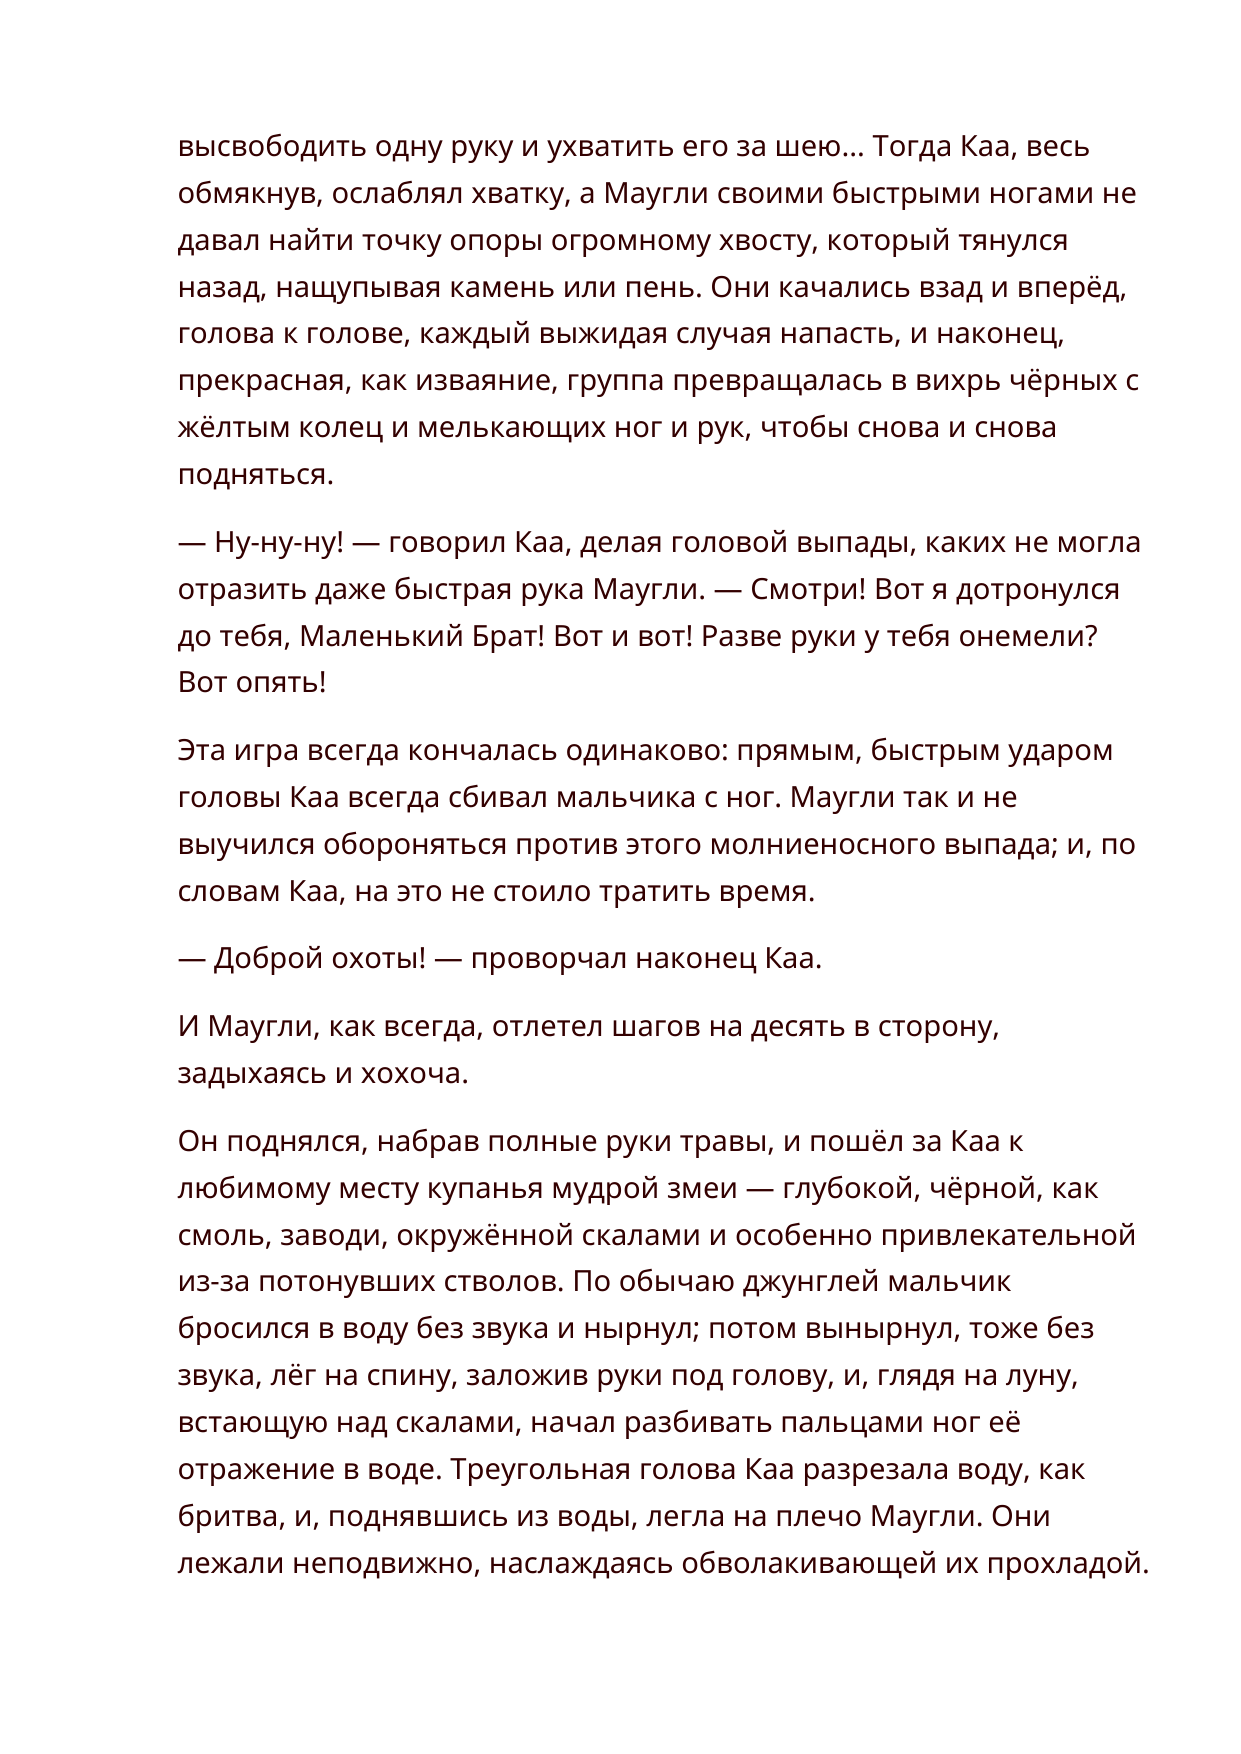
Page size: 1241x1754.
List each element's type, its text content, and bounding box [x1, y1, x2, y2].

text Он поднялся, набрав полные руки травы, и пошёл за Каа к любимому месту купанья мудрой змеи — глубокой, чёрной, как смоль, заводи, окружённой скалами и особенно привлекательной из-за потонувших стволов. По обычаю джунглей мальчик бросился в воду без звука и нырнул; потом вынырнул, тоже без звука, лёг на спину, заложив руки под голову, и, глядя на луну, встающую над скалами, начал разбивать пальцами ног её отражение в воде. Треугольная голова Каа разрезала воду, как бритва, и, поднявшись из воды, легла на плечо Маугли. Они лежали неподвижно, наслаждаясь обволакивающей их прохладой. [177, 1113, 1152, 1582]
text — Доброй охоты! — проворчал наконец Каа. [177, 931, 1152, 977]
text Эта игра всегда кончалась одинаково: прямым, быстрым ударом головы Каа всегда сбивал мальчика с ног. Маугли так и не выучился обороняться против этого молниеносного выпада; и, по словам Каа, на это не стоило тратить время. [177, 722, 1152, 910]
text И Маугли, как всегда, отлетел шагов на десять в сторону, задыхаясь и хохоча. [177, 998, 1152, 1092]
text — Ну-ну-ну! — говорил Каа, делая головой выпады, каких не могла отразить даже быстрая рука Маугли. — Смотри! Вот я дотронулся до тебя, Маленький Брат! Вот и вот! Разве руки у тебя онемели? Вот опять! [177, 514, 1152, 701]
text высвободить одну руку и ухватить его за шею... Тогда Каа, весь обмякнув, ослаблял хватку, а Маугли своими быстрыми ногами не давал найти точку опоры огромному хвосту, который тянулся назад, нащупывая камень или пень. Они качались взад и вперёд, голова к голове, каждый выжидая случая напасть, и наконец, прекрасная, как изваяние, группа превращалась в вихрь чёрных с жёлтым колец и мелькающих ног и рук, чтобы снова и снова подняться. [177, 118, 1152, 493]
